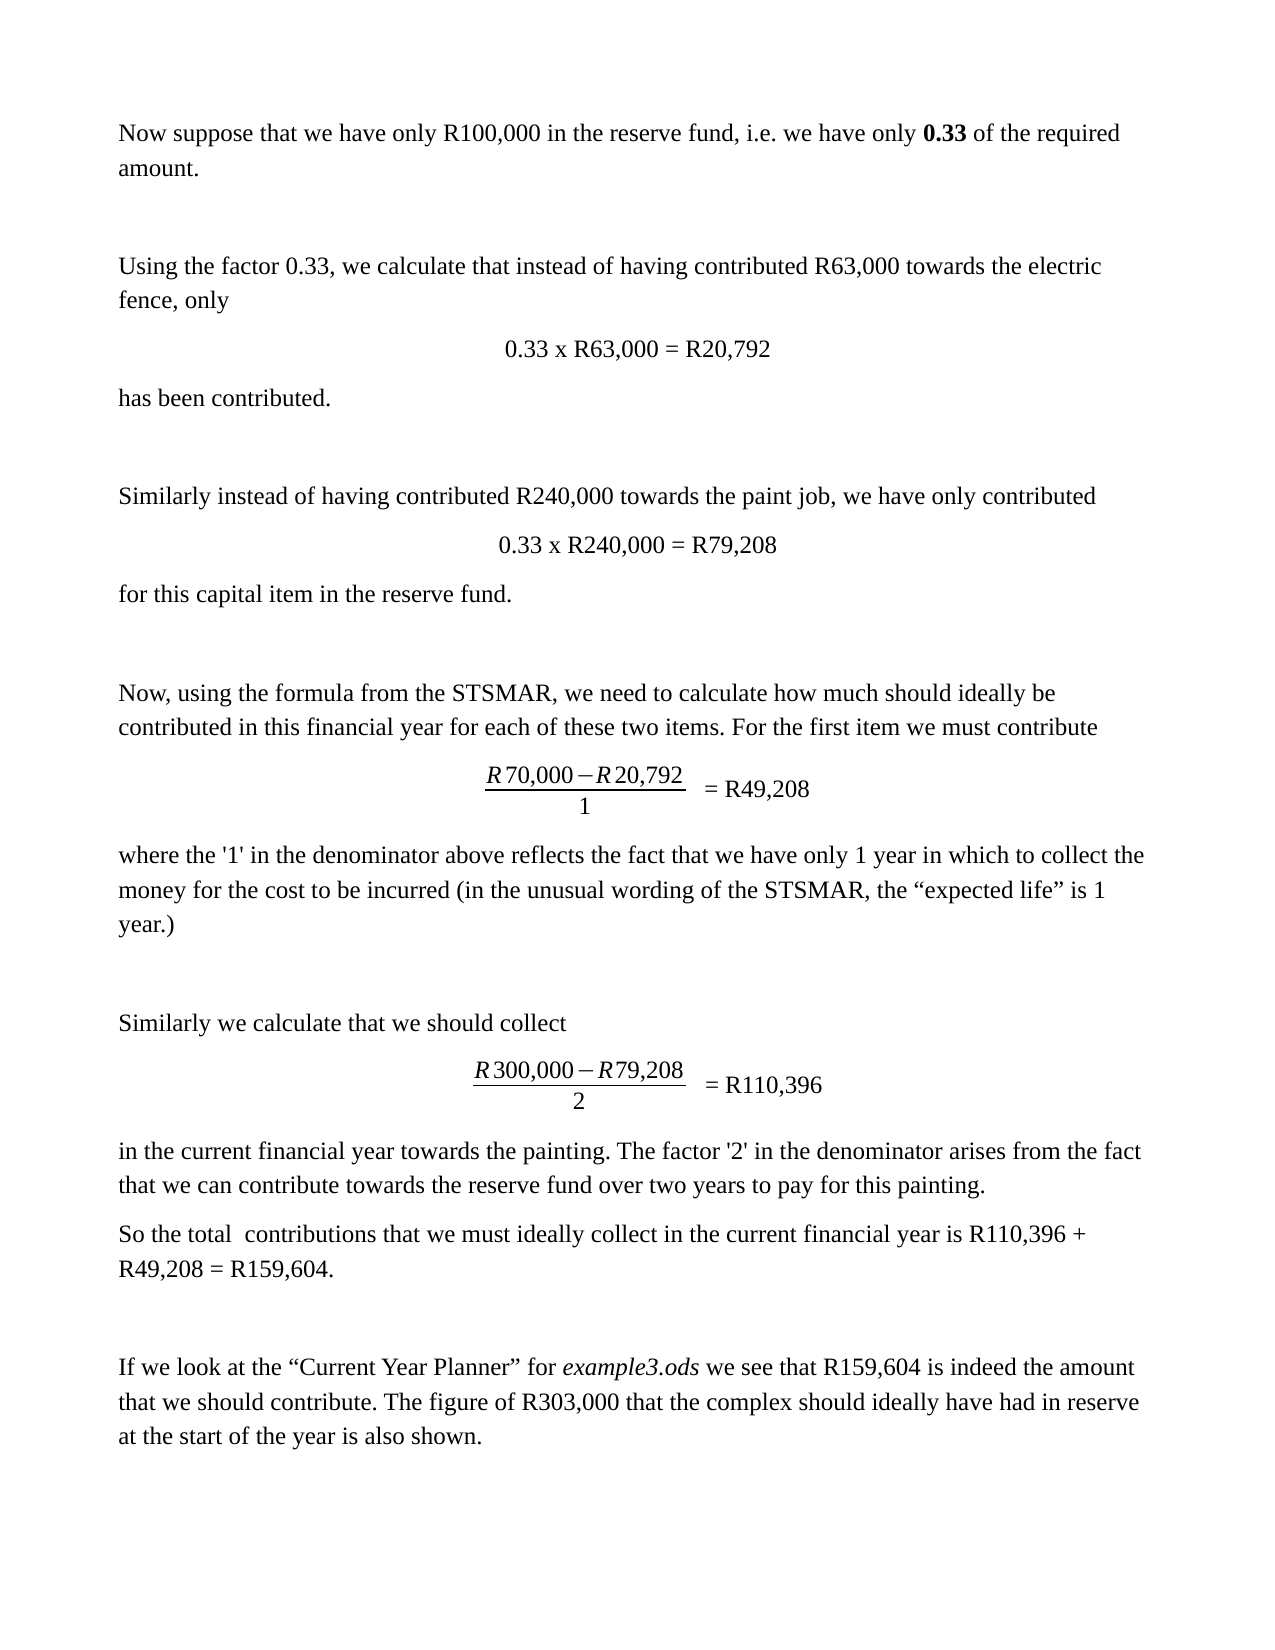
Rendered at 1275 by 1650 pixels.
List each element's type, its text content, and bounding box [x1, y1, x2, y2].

text If we look at the “Current Year Planner” for example3.ods we see that R159,604 is indeed the amount that we should contribute. The figure of R303,000 that the complex should ideally have had in reserve at the start of the year is also shown. [118, 1352, 1157, 1450]
text 0.33 x R63,000 = R20,792 [118, 334, 1157, 363]
text where the '1' in the denominator above reflects the fact that we have only 1 year in which to collect the money for the cost to be incurred (in the unusual wording of the STSMAR, the “expected life” is 1 year.) [118, 841, 1157, 938]
text Similarly we calculate that we should collect [118, 1008, 1157, 1036]
text Now, using the formula from the STSMAR, we need to calculate how much should ideally be contributed in this financial year for each of these two items. For the first item we must contribute [118, 678, 1157, 741]
text Using the factor 0.33, we calculate that instead of having contributed R63,000 towards the electric fence, only [118, 251, 1157, 314]
text = R110,396 [118, 1057, 1157, 1116]
text Now suppose that we have only R100,000 in the reserve fund, i.e. we have only 0.33 of the required amount. [118, 118, 1157, 181]
text has been contributed. [118, 383, 1157, 412]
text in the current financial year towards the painting. The factor '2' in the denominator arises from the fact that we can contribute towards the reserve fund over two years to pay for this painting. [118, 1136, 1157, 1199]
text 0.33 x R240,000 = R79,208 [118, 531, 1157, 559]
text for this capital item in the reserve fund. [118, 579, 1157, 608]
text Similarly instead of having contributed R240,000 towards the paint job, we have only contributed [118, 481, 1157, 510]
text = R49,208 [118, 761, 1157, 820]
text So the total contributions that we must ideally collect in the current financial year is R110,396 + R49,208 = R159,604. [118, 1219, 1157, 1283]
